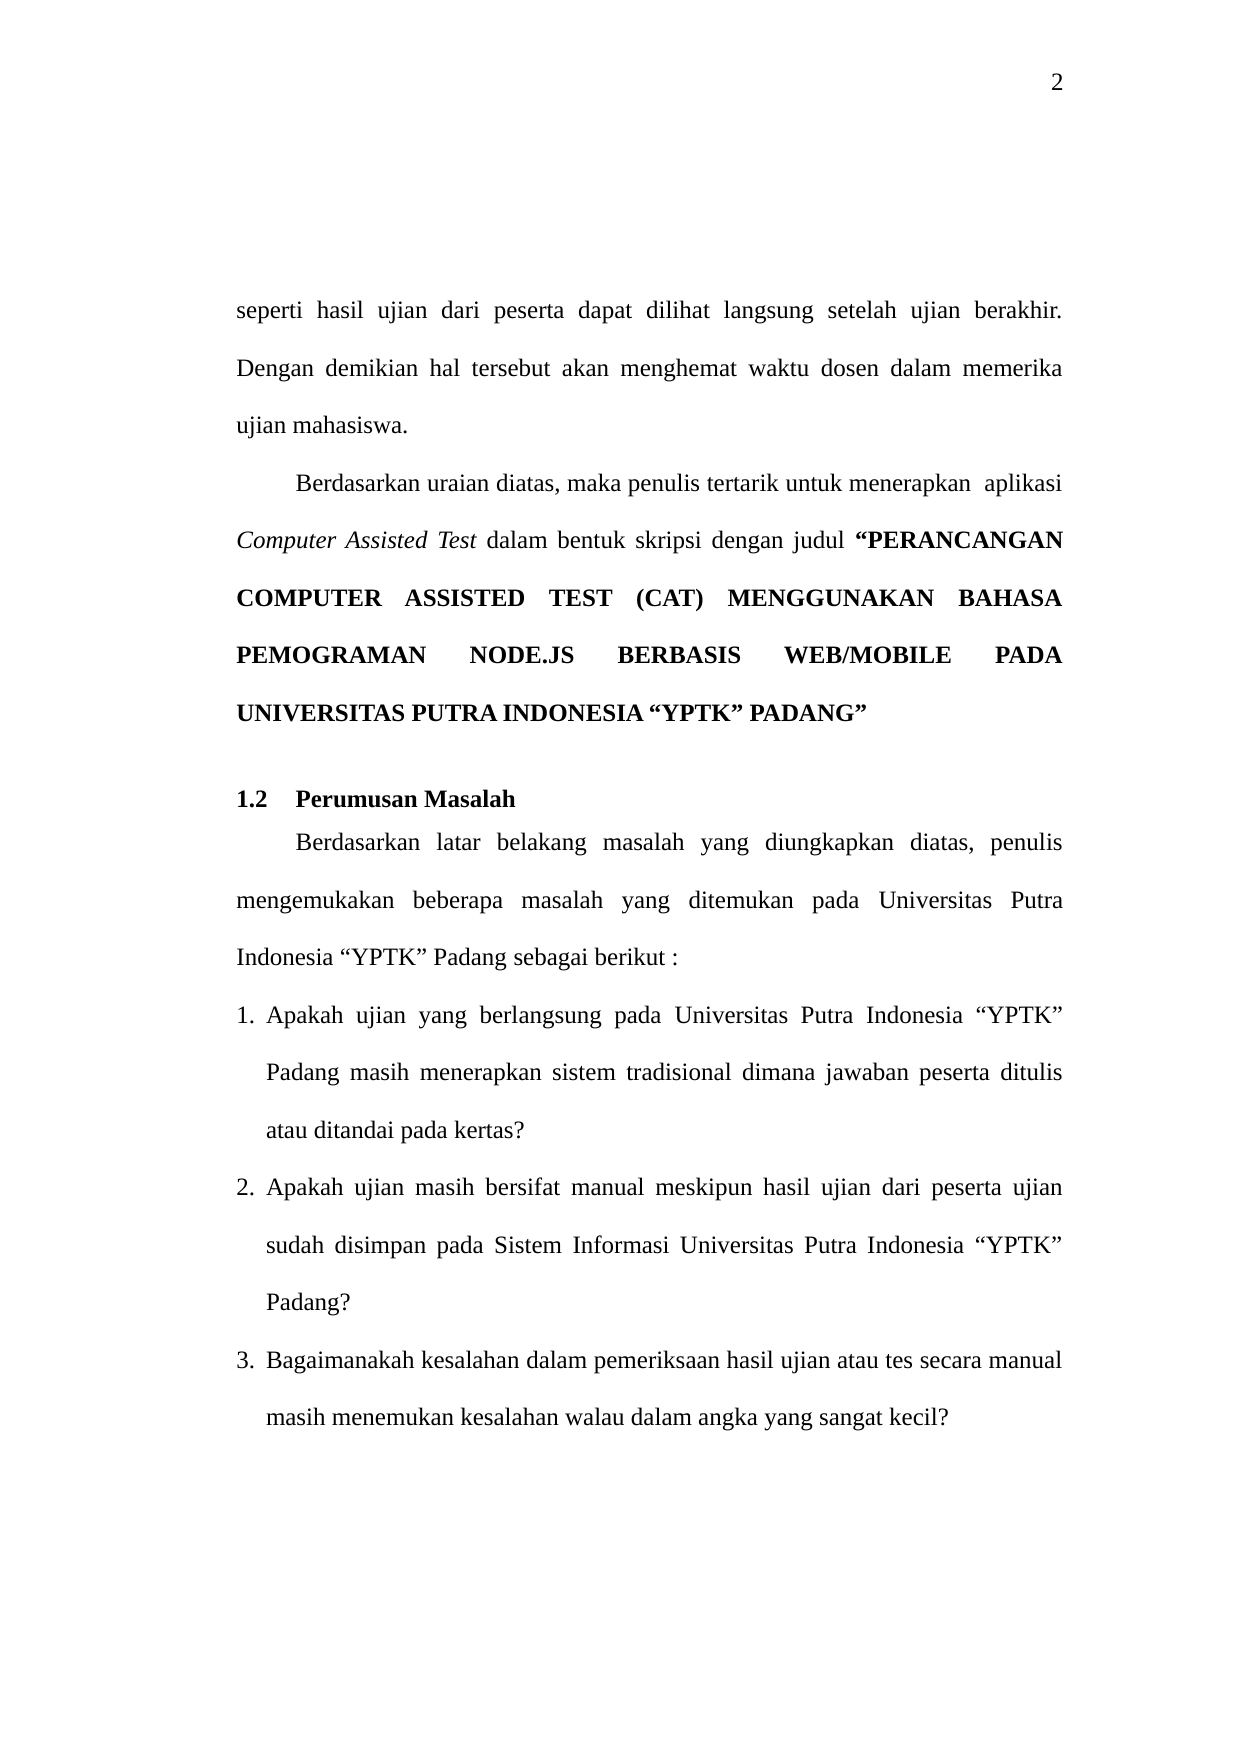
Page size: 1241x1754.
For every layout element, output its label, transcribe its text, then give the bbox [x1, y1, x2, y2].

text Berdasarkan uraian diatas, maka penulis tertarik untuk menerapkan aplikasi Computer Assisted Test dalam bentuk skripsi dengan judul “PERANCANGAN COMPUTER ASSISTED TEST (CAT) MENGGUNAKAN BAHASA PEMOGRAMAN NODE.JS BERBASIS WEB/MOBILE PADA UNIVERSITAS PUTRA INDONESIA “YPTK” PADANG” [236, 468, 1063, 727]
list Bagaimanakah kesalahan dalam pemeriksaan hasil ujian atau tes secara manual masih menemukan kesalahan walau dalam angka yang sangat kecil? [236, 1345, 1063, 1431]
text Berdasarkan latar belakang masalah yang diungkapkan diatas, penulis mengemukakan beberapa masalah yang ditemukan pada Universitas Putra Indonesia “YPTK” Padang sebagai berikut : [236, 827, 1063, 971]
list Apakah ujian yang berlangsung pada Universitas Putra Indonesia “YPTK” Padang masih menerapkan sistem tradisional dimana jawaban peserta ditulis atau ditandai pada kertas? [236, 1000, 1063, 1143]
subtitle 1.2 Perumusan Masalah [236, 784, 1063, 813]
text seperti hasil ujian dari peserta dapat dilihat langsung setelah ujian berakhir. Dengan demikian hal tersebut akan menghemat waktu dosen dalam memerika ujian mahasiswa. [236, 295, 1063, 439]
list Apakah ujian masih bersifat manual meskipun hasil ujian dari peserta ujian sudah disimpan pada Sistem Informasi Universitas Putra Indonesia “YPTK” Padang? [236, 1172, 1063, 1316]
